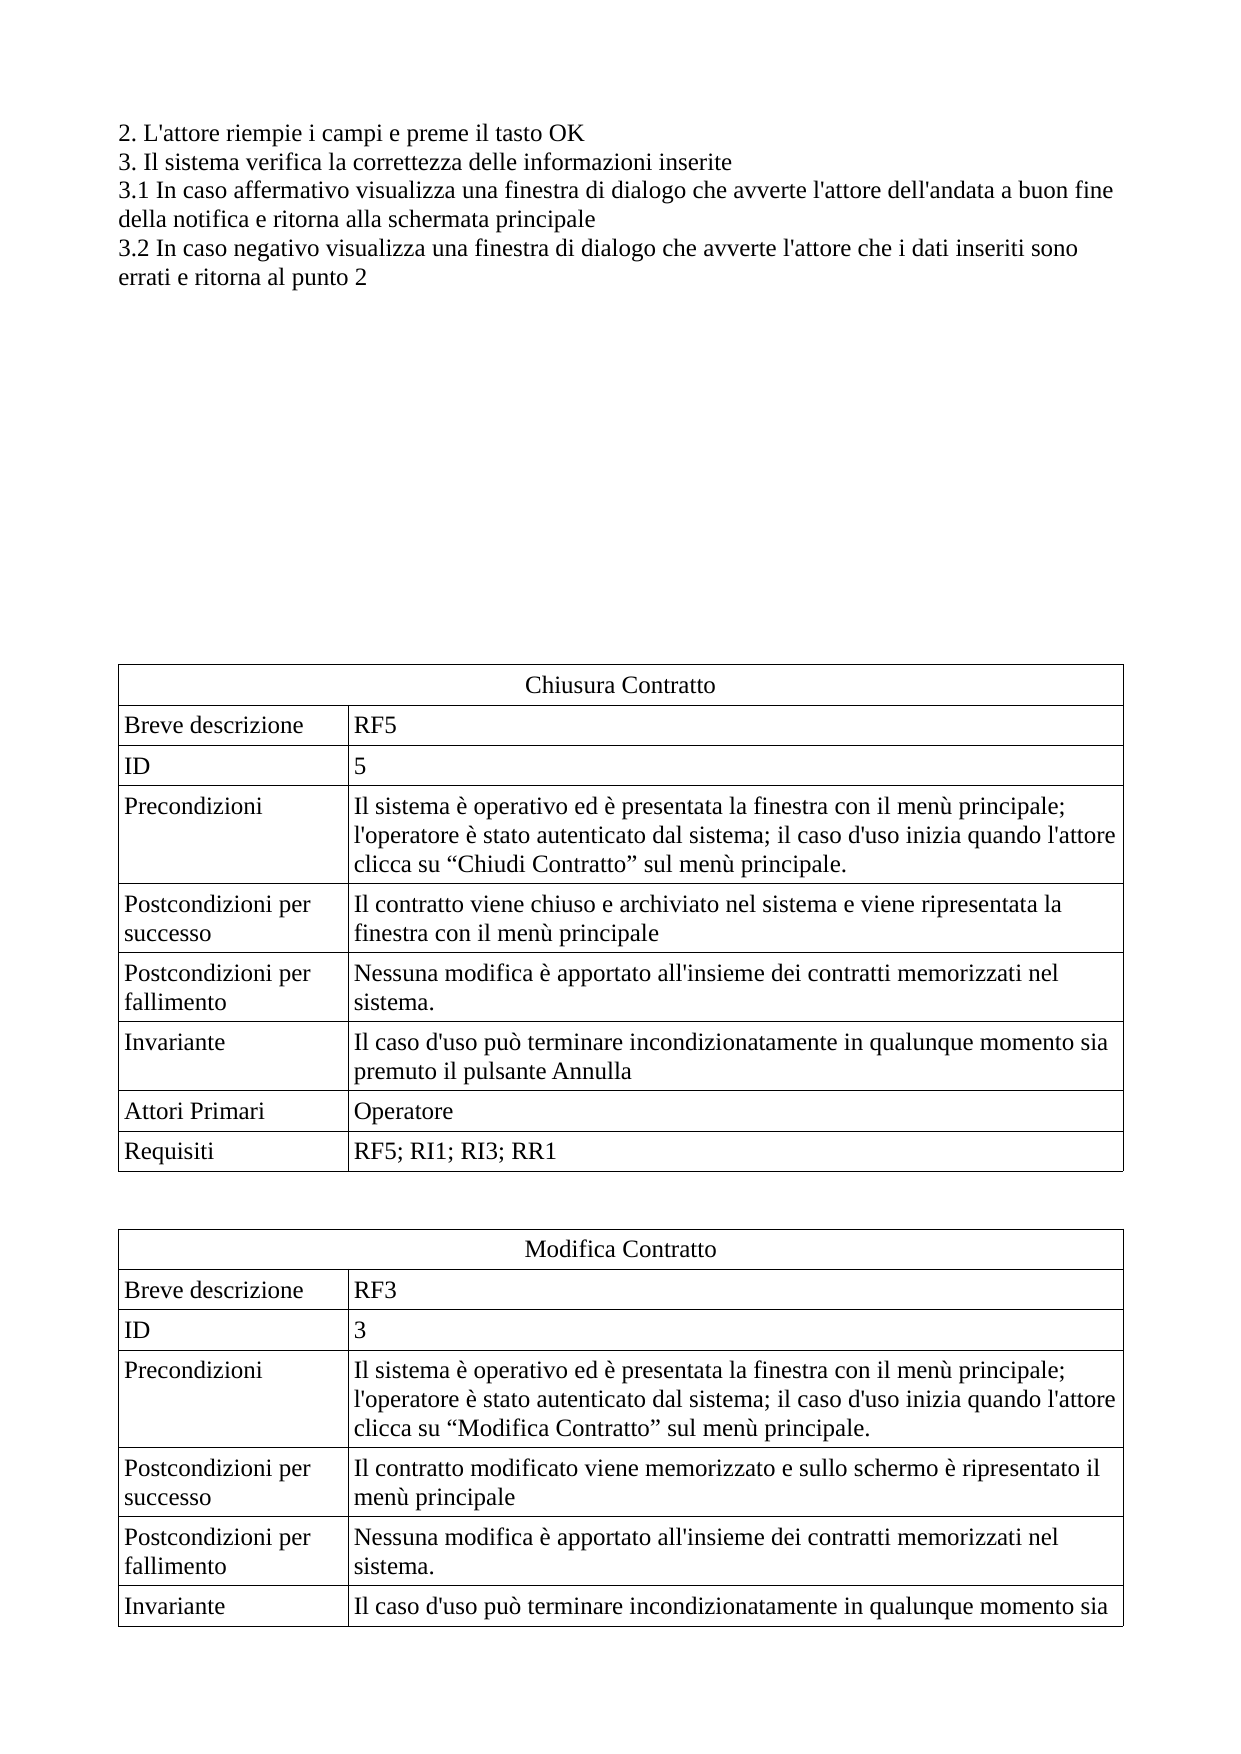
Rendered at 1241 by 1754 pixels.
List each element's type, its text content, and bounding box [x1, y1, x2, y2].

table_cell 3 [349, 1310, 1123, 1349]
table_cell Postcondizioni per successo [119, 884, 348, 952]
text 3.1 In caso affermativo visualizza una finestra di dialogo che avverte l'attore dell'andata a buon fine della notifica e ritorna alla schermata principale [118, 176, 1122, 233]
table_cell Invariante [119, 1022, 348, 1090]
table_cell Operatore [349, 1091, 1123, 1131]
table_cell ID [119, 746, 348, 785]
table_cell Attori Primari [119, 1091, 348, 1131]
table_cell Precondizioni [119, 786, 348, 883]
table_cell Precondizioni [119, 1351, 348, 1447]
table_cell Breve descrizione [119, 706, 348, 745]
table_cell Postcondizioni per fallimento [119, 953, 348, 1021]
table_cell Postcondizioni per fallimento [119, 1517, 348, 1585]
text 2. L'attore riempie i campi e preme il tasto OK [118, 118, 1122, 147]
table_cell RF5 [349, 706, 1123, 745]
table_cell 5 [349, 746, 1123, 785]
table_cell Nessuna modifica è apportato all'insieme dei contratti memorizzati nel sistema. [349, 1517, 1123, 1585]
table_header Chiusura Contratto [119, 665, 1123, 705]
table_cell Requisiti [119, 1132, 348, 1171]
text 3.2 In caso negativo visualizza una finestra di dialogo che avverte l'attore che i dati inseriti sono errati e ritorna al punto 2 [118, 233, 1122, 291]
table_cell Il contratto viene chiuso e archiviato nel sistema e viene ripresentata la finestra con il menù principale [349, 884, 1123, 952]
table_cell Il caso d'uso può terminare incondizionatamente in qualunque momento sia premuto il pulsante Annulla [349, 1022, 1123, 1090]
table_header Modifica Contratto [119, 1230, 1123, 1269]
table_cell RF3 [349, 1270, 1123, 1309]
table_cell Postcondizioni per successo [119, 1448, 348, 1516]
table_cell RF5; RI1; RI3; RR1 [349, 1132, 1123, 1171]
table_cell Breve descrizione [119, 1270, 348, 1309]
table_cell Il caso d'uso può terminare incondizionatamente in qualunque momento sia [349, 1586, 1123, 1626]
table_cell Il sistema è operativo ed è presentata la finestra con il menù principale; l'operatore è stato autenticato dal sistema; il caso d'uso inizia quando l'attore clicca su “Chiudi Contratto” sul menù principale. [349, 786, 1123, 883]
text 3. Il sistema verifica la correttezza delle informazioni inserite [118, 147, 1122, 176]
table_cell Il sistema è operativo ed è presentata la finestra con il menù principale; l'operatore è stato autenticato dal sistema; il caso d'uso inizia quando l'attore clicca su “Modifica Contratto” sul menù principale. [349, 1351, 1123, 1447]
table_cell Invariante [119, 1586, 348, 1626]
table_cell ID [119, 1310, 348, 1349]
table_cell Il contratto modificato viene memorizzato e sullo schermo è ripresentato il menù principale [349, 1448, 1123, 1516]
table_cell Nessuna modifica è apportato all'insieme dei contratti memorizzati nel sistema. [349, 953, 1123, 1021]
